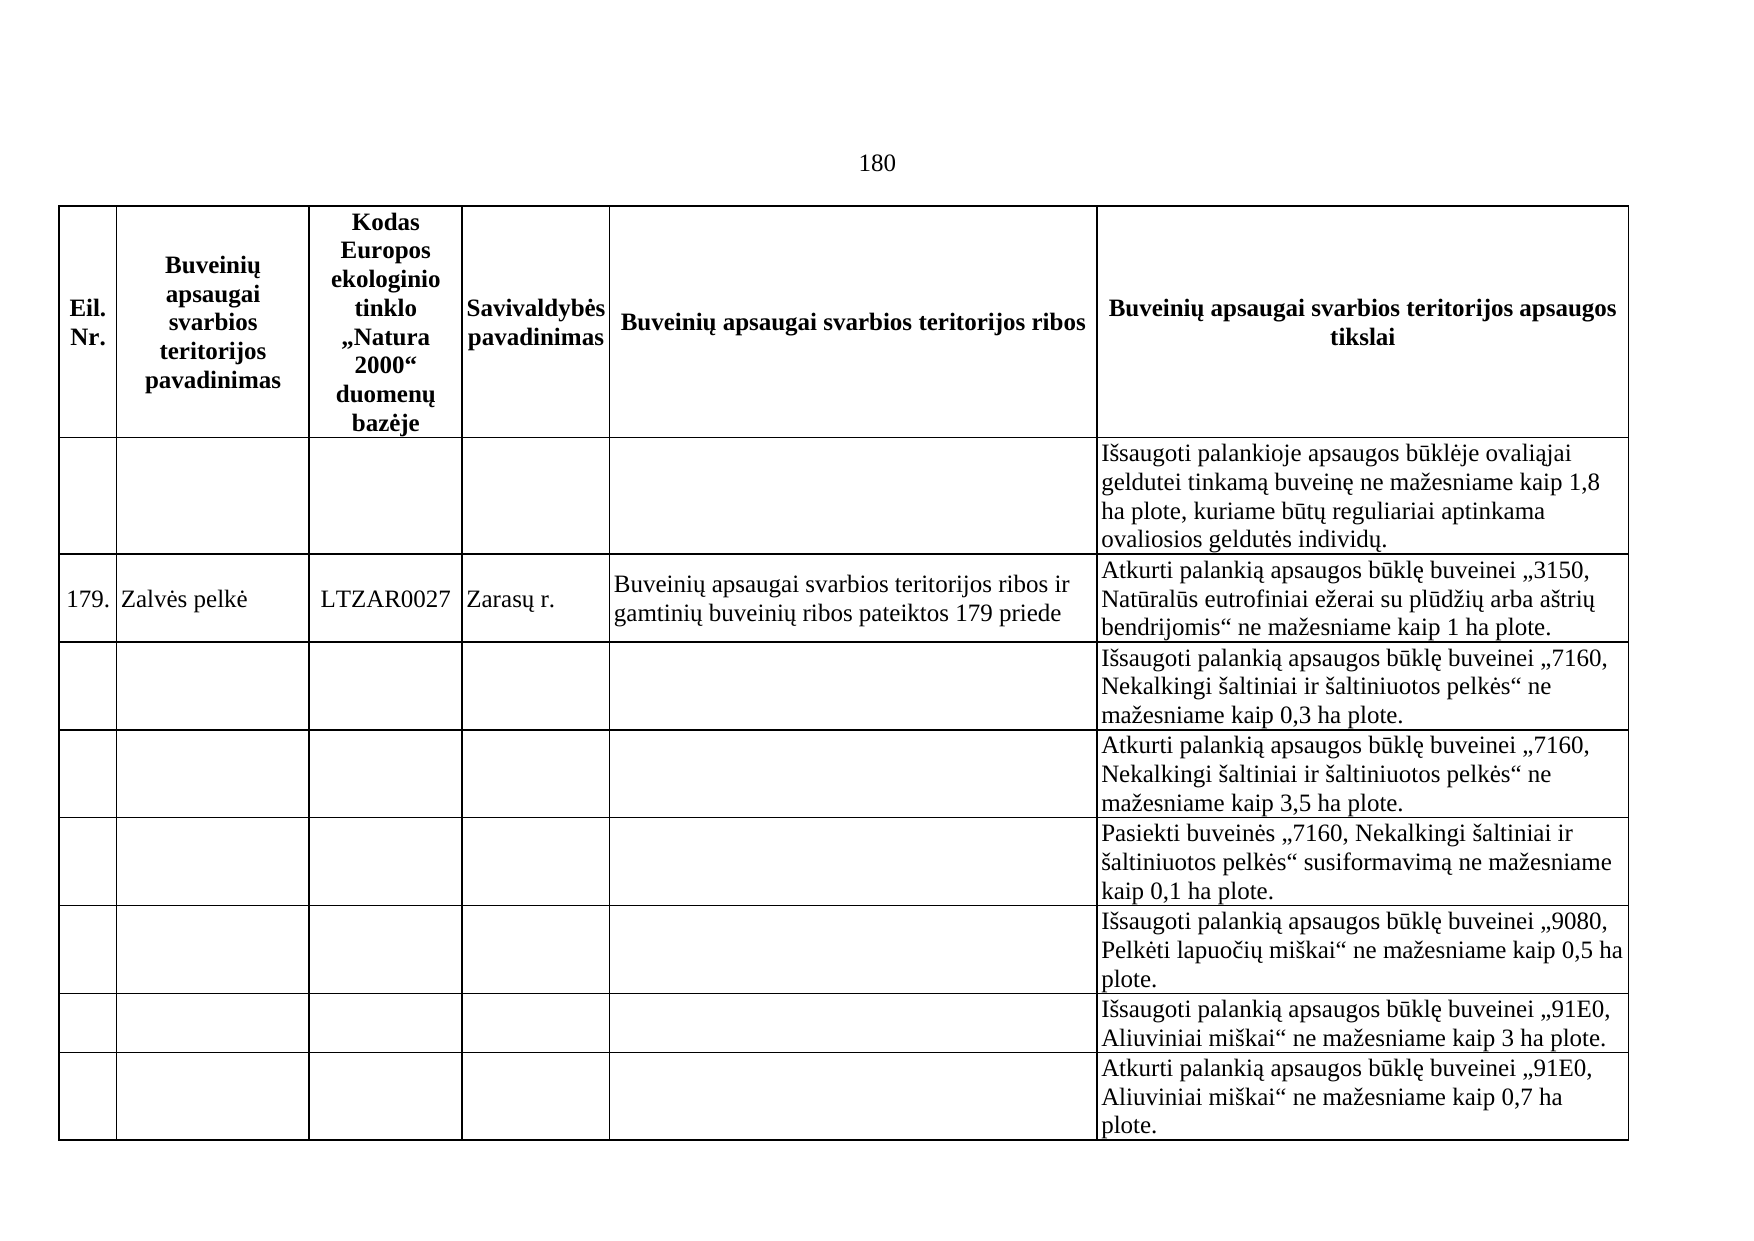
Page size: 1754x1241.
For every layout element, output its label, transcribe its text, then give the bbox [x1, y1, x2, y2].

table_cell [310, 438, 461, 553]
table_cell [310, 818, 461, 904]
table_cell LTZAR0027 [310, 555, 461, 641]
table_cell [610, 731, 1096, 817]
table_cell Pasiekti buveinės „7160, Nekalkingi šaltiniai ir šaltiniuotos pelkės“ susiformavimą ne mažesniame kaip 0,1 ha plote. [1098, 818, 1628, 904]
table_header Buveinių apsaugai svarbios teritorijos pavadinimas [117, 207, 308, 437]
table_cell [610, 438, 1096, 553]
table_header Kodas Europos ekologinio tinklo „Natura 2000“ duomenų bazėje [310, 207, 461, 437]
table_cell [117, 1053, 308, 1139]
table_cell [117, 994, 308, 1051]
table_cell Buveinių apsaugai svarbios teritorijos ribos ir gamtinių buveinių ribos pateiktos 179 priede [610, 555, 1096, 641]
table_cell Išsaugoti palankią apsaugos būklę buveinei „7160, Nekalkingi šaltiniai ir šaltiniuotos pelkės“ ne mažesniame kaip 0,3 ha plote. [1098, 643, 1628, 729]
table_cell [610, 906, 1096, 992]
table_header Savivaldybės pavadinimas [463, 207, 609, 437]
table_cell [310, 643, 461, 729]
table_cell Zarasų r. [463, 555, 609, 641]
table_cell [310, 731, 461, 817]
table_cell Zalvės pelkė [117, 555, 308, 641]
table_cell [463, 643, 609, 729]
table_header Buveinių apsaugai svarbios teritorijos ribos [610, 207, 1096, 437]
table_cell [310, 994, 461, 1051]
table_cell [610, 643, 1096, 729]
table_header Eil. Nr. [60, 207, 116, 437]
table_cell Atkurti palankią apsaugos būklę buveinei „7160, Nekalkingi šaltiniai ir šaltiniuotos pelkės“ ne mažesniame kaip 3,5 ha plote. [1098, 731, 1628, 817]
table_cell [463, 731, 609, 817]
table_cell [463, 438, 609, 553]
table_cell [310, 906, 461, 992]
table_cell [60, 438, 116, 553]
table_cell [463, 1053, 609, 1139]
table_cell [117, 906, 308, 992]
table_cell [60, 643, 116, 729]
table_cell [463, 906, 609, 992]
table_cell [117, 438, 308, 553]
table_cell [610, 1053, 1096, 1139]
table_cell Atkurti palankią apsaugos būklę buveinei „3150, Natūralūs eutrofiniai ežerai su plūdžių arba aštrių bendrijomis“ ne mažesniame kaip 1 ha plote. [1098, 555, 1628, 641]
table_cell [310, 1053, 461, 1139]
table_cell [610, 994, 1096, 1051]
table_cell [60, 1053, 116, 1139]
table_header Buveinių apsaugai svarbios teritorijos apsaugos tikslai [1098, 207, 1628, 437]
table_cell [117, 818, 308, 904]
table_cell [117, 643, 308, 729]
table_cell 179. [60, 555, 116, 641]
table_cell [463, 818, 609, 904]
table_cell Išsaugoti palankioje apsaugos būklėje ovaliąjai geldutei tinkamą buveinę ne mažesniame kaip 1,8 ha plote, kuriame būtų reguliariai aptinkama ovaliosios geldutės individų. [1098, 438, 1628, 553]
table_cell [117, 731, 308, 817]
table_cell [610, 818, 1096, 904]
table_cell [60, 731, 116, 817]
table_cell [463, 994, 609, 1051]
table_cell Išsaugoti palankią apsaugos būklę buveinei „9080, Pelkėti lapuočių miškai“ ne mažesniame kaip 0,5 ha plote. [1098, 906, 1628, 992]
table_cell Atkurti palankią apsaugos būklę buveinei „91E0, Aliuviniai miškai“ ne mažesniame kaip 0,7 ha plote. [1098, 1053, 1628, 1139]
table_cell [60, 906, 116, 992]
table_cell [60, 994, 116, 1051]
table_cell Išsaugoti palankią apsaugos būklę buveinei „91E0, Aliuviniai miškai“ ne mažesniame kaip 3 ha plote. [1098, 994, 1628, 1051]
table_cell [60, 818, 116, 904]
